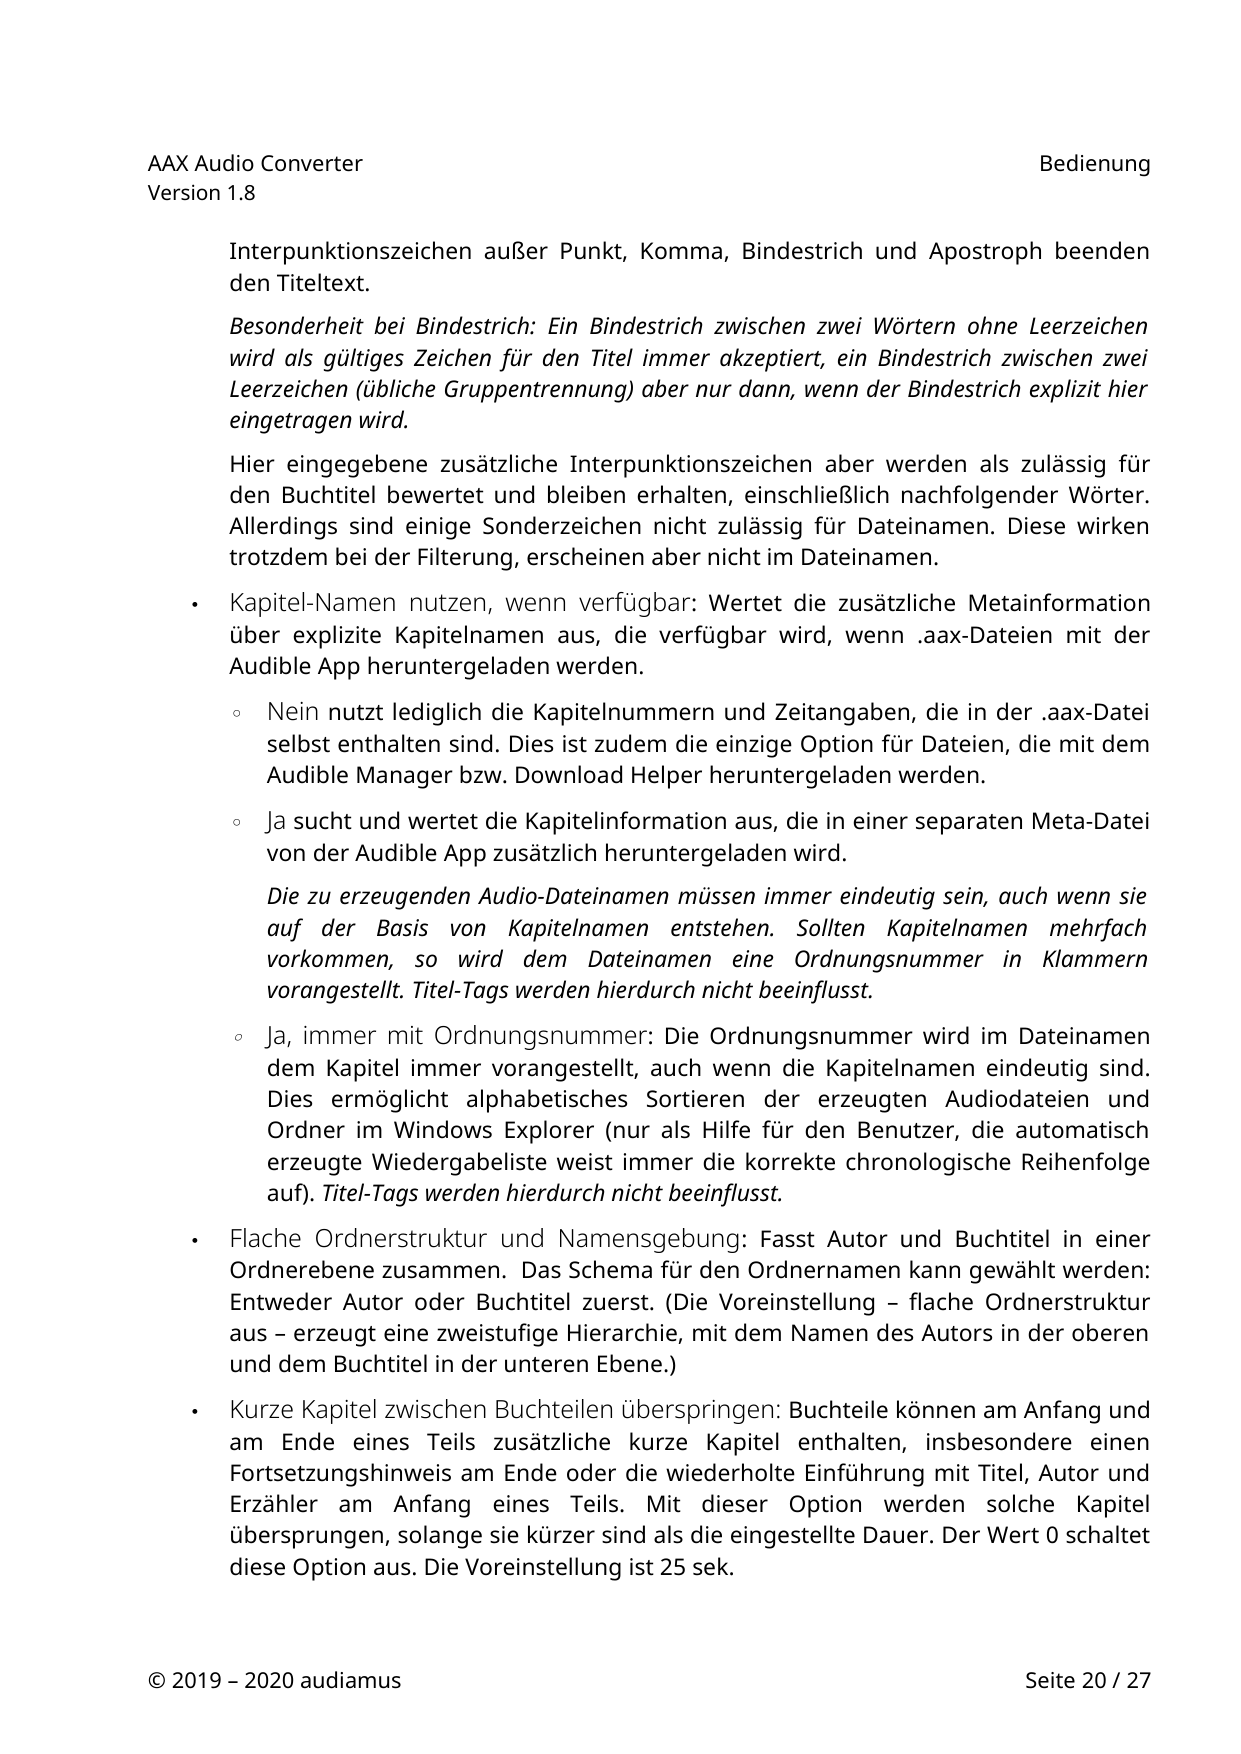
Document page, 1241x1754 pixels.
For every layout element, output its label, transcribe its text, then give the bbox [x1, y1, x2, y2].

list Ja, immer mit Ordnungsnummer: Die Ordnungsnummer wird im Dateinamen dem Kapitel immer vorangestellt, auch wenn die Kapitelnamen eindeutig sind. Dies ermöglicht alphabetisches Sortieren der erzeugten Audiodateien und Ordner im Windows Explorer (nur als Hilfe für den Benutzer, die automatisch erzeugte Wiedergabeliste weist immer die korrekte chronologische Reihenfolge auf). Titel-Tags werden hierdurch nicht beeinflusst. [229, 1018, 1152, 1208]
list Interpunktionszeichen außer Punkt, Komma, Bindestrich und Apostroph beenden den Titeltext. [192, 235, 1152, 298]
list Ja sucht und wertet die Kapitelinformation aus, die in einer separaten Meta-Datei von der Audible App zusätzlich heruntergeladen wird. [229, 803, 1152, 868]
list Flache Ordnerstruktur und Namensgebung: Fasst Autor und Buchtitel in einer Ordnerebene zusammen. Das Schema für den Ordnernamen kann gewählt werden: Entweder Autor oder Buchtitel zuerst. (Die Voreinstellung – flache Ordnerstruktur aus – erzeugt eine zweistufige Hierarchie, mit dem Namen des Autors in der oberen und dem Buchtitel in der unteren Ebene.) [192, 1220, 1152, 1379]
list Besonderheit bei Bindestrich: Ein Bindestrich zwischen zwei Wörtern ohne Leerzeichen wird als gültiges Zeichen für den Titel immer akzeptiert, ein Bindestrich zwischen zwei Leerzeichen (übliche Gruppentrennung) aber nur dann, wenn der Bindestrich explizit hier eingetragen wird. [192, 310, 1152, 435]
list Die zu erzeugenden Audio-Dateinamen müssen immer eindeutig sein, auch wenn sie auf der Basis von Kapitelnamen entstehen. Sollten Kapitelnamen mehrfach vorkommen, so wird dem Dateinamen eine Ordnungsnummer in Klammern vorangestellt. Titel-Tags werden hierdurch nicht beeinflusst. [229, 880, 1152, 1005]
list Kapitel-Namen nutzen, wenn verfügbar: Wertet die zusätzliche Metainformation über explizite Kapitelnamen aus, die verfügbar wird, wenn .aax-Dateien mit der Audible App heruntergeladen werden. [192, 585, 1152, 681]
list Nein nutzt lediglich die Kapitelnummern und Zeitangaben, die in der .aax-Datei selbst enthalten sind. Dies ist zudem die einzige Option für Dateien, die mit dem Audible Manager bzw. Download Helper heruntergeladen werden. [229, 694, 1152, 790]
list Kurze Kapitel zwischen Buchteilen überspringen: Buchteile können am Anfang und am Ende eines Teils zusätzliche kurze Kapitel enthalten, insbesondere einen Fortsetzungs­hinweis am Ende oder die wiederholte Einführung mit Titel, Autor und Erzähler am Anfang eines Teils. Mit dieser Option werden solche Kapitel übersprungen, solange sie kürzer sind als die eingestellte Dauer. Der Wert 0 schaltet diese Option aus. Die Voreinstellung ist 25 sek. [192, 1392, 1152, 1582]
list Hier eingegebene zusätzliche Interpunktionszeichen aber werden als zulässig für den Buchtitel bewertet und bleiben erhalten, einschließlich nachfolgender Wörter. Allerdings sind einige Sonderzeichen nicht zulässig für Dateinamen. Diese wirken trotzdem bei der Filterung, erscheinen aber nicht im Dateinamen. [192, 448, 1152, 573]
